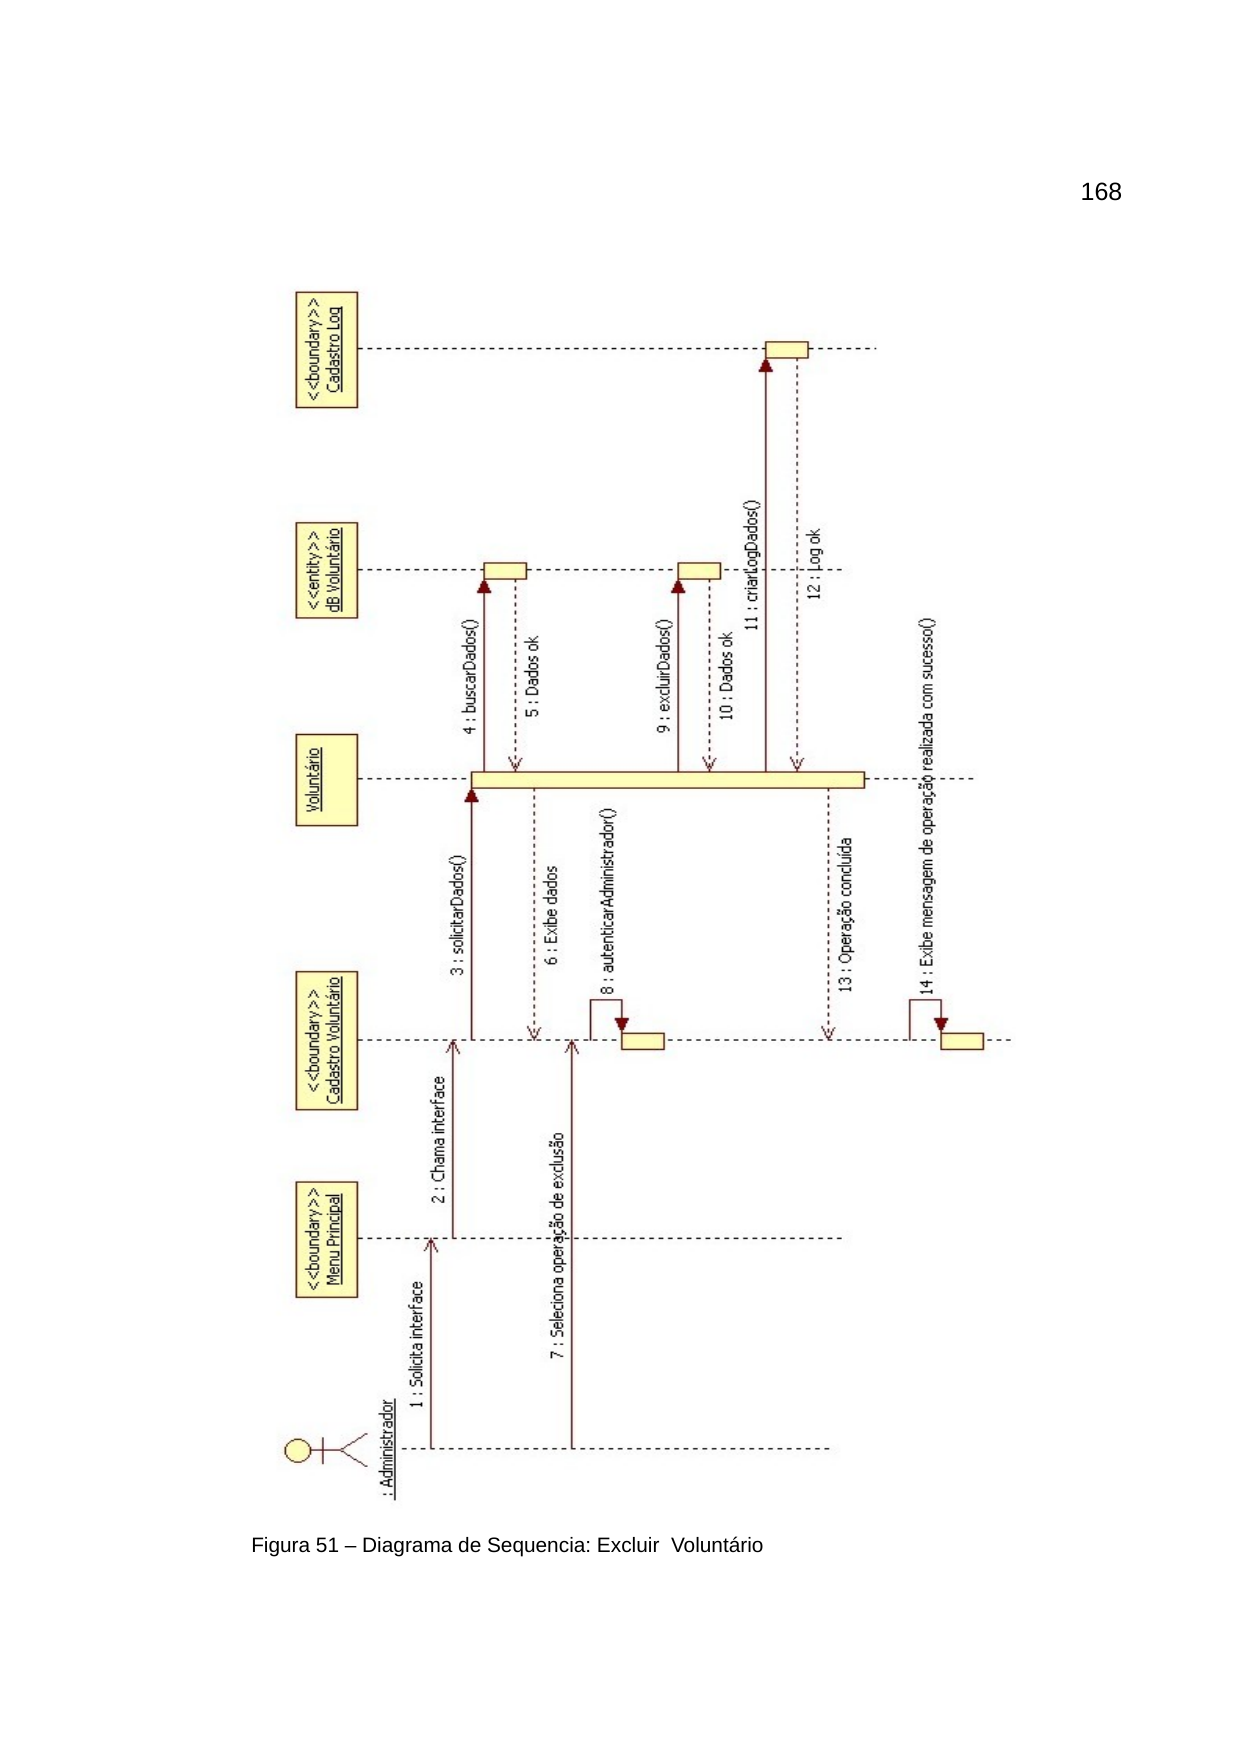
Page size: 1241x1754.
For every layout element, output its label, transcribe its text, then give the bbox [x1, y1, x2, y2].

picture [252, 265, 1047, 1534]
text Figura 51 – Diagrama de Sequencia: Excluir Voluntário [177, 1534, 1122, 1557]
